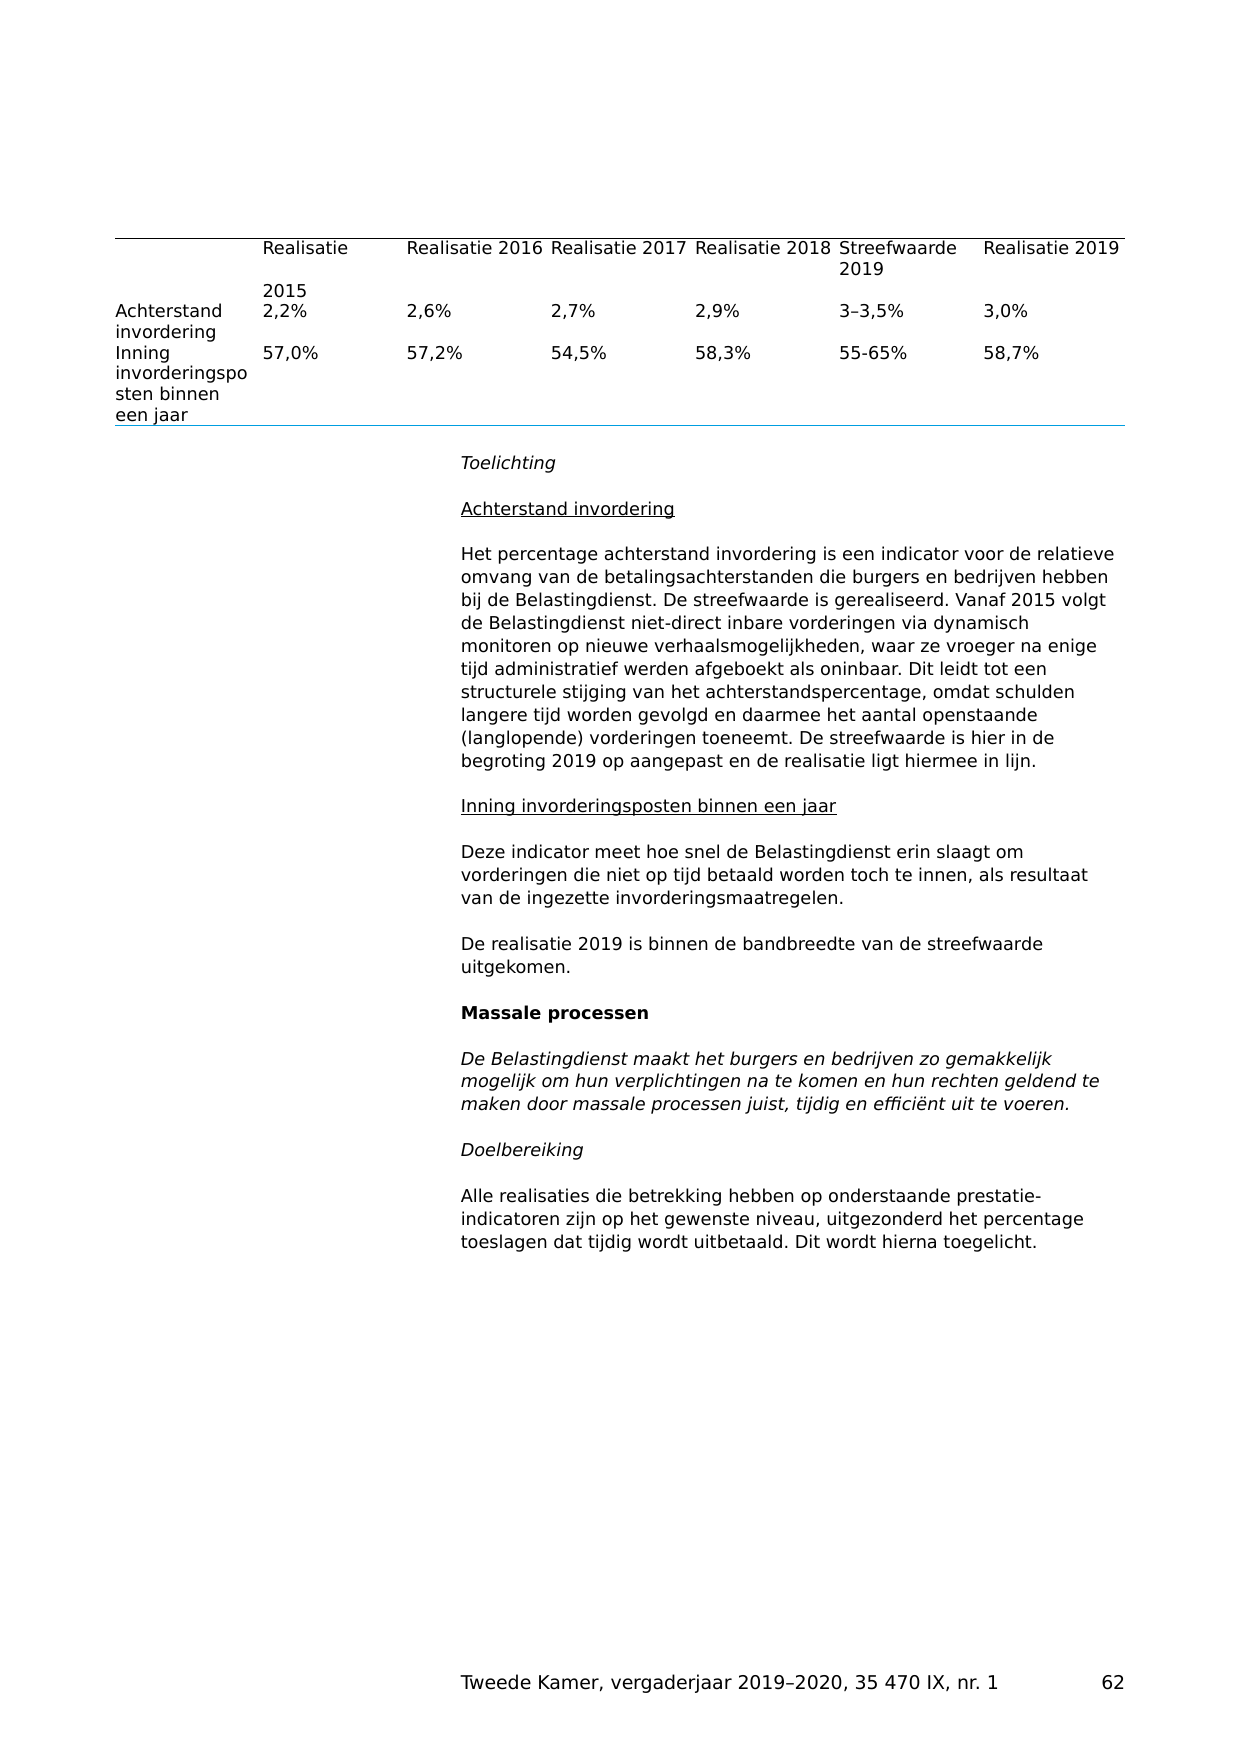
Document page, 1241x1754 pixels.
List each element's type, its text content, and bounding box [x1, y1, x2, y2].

table_cell Realisatie 2016 [404, 239, 548, 301]
text Massale processen [461, 1001, 1125, 1024]
table_header Tabel 12 Realisatie prestatie-indicatoren Inning (meetbare gegevens) [115, 213, 1125, 238]
text Achterstand invordering [461, 497, 1125, 519]
table_cell Realisatie 2015 [259, 239, 403, 301]
text Deze indicator meet hoe snel de Belastingdienst erin slaagt om vorderingen die niet op tijd betaald worden toch te innen, als resultaat van de ingezette invorderingsmaatregelen. [461, 840, 1125, 909]
table_cell 57,2% [404, 343, 548, 425]
text Doelbereiking [461, 1138, 1125, 1161]
table_cell 54,5% [548, 343, 692, 425]
text Inning invorderingsposten binnen een jaar [461, 794, 1125, 817]
text Het percentage achterstand invordering is een indicator voor de relatieve omvang van de betalingsachterstanden die burgers en bedrijven hebben bij de Belastingdienst. De streefwaarde is gerealiseerd. Vanaf 2015 volgt de Belastingdienst niet-direct inbare vorderingen via dynamisch monitoren op nieuwe verhaalsmogelijkheden, waar ze vroeger na enige tijd administratief werden afgeboekt als oninbaar. Dit leidt tot een structurele stijging van het achterstandspercentage, omdat schulden langere tijd worden gevolgd en daarmee het aantal openstaande (langlopende) vorderingen toeneemt. De streefwaarde is hier in de begroting 2019 op aangepast en de realisatie ligt hiermee in lijn. [461, 542, 1125, 772]
table_cell 57,0% [259, 343, 403, 425]
table_cell Realisatie 2019 [980, 239, 1125, 301]
table_cell 58,3% [692, 343, 836, 425]
text Alle realisaties die betrekking hebben op onderstaande prestatie-indicatoren zijn op het gewenste niveau, uitgezonderd het percentage toeslagen dat tijdig wordt uitbetaald. Dit wordt hierna toegelicht. [461, 1184, 1125, 1253]
table_cell 55-65% [836, 343, 980, 425]
table_cell Realisatie 2018 [692, 239, 836, 301]
table_cell 2,9% [692, 301, 836, 343]
table_cell Inning invorderingsposten binnen een jaar [115, 343, 259, 425]
table_cell 2,6% [404, 301, 548, 343]
table_cell 3,0% [980, 301, 1125, 343]
table_cell Realisatie 2017 [548, 239, 692, 301]
table_cell Achterstand invordering [115, 301, 259, 343]
text Toelichting [461, 451, 1125, 474]
table_cell 3–3,5% [836, 301, 980, 343]
text De Belastingdienst maakt het burgers en bedrijven zo gemakkelijk mogelijk om hun verplichtingen na te komen en hun rechten geldend te maken door massale processen juist, tijdig en efficiënt uit te voeren. [461, 1047, 1125, 1115]
table_cell [115, 239, 259, 301]
table_cell 58,7% [980, 343, 1125, 425]
table_cell 2,2% [259, 301, 403, 343]
table_cell Streefwaarde 2019 [836, 239, 980, 301]
table_cell 2,7% [548, 301, 692, 343]
text De realisatie 2019 is binnen de bandbreedte van de streefwaarde uitgekomen. [461, 932, 1125, 978]
